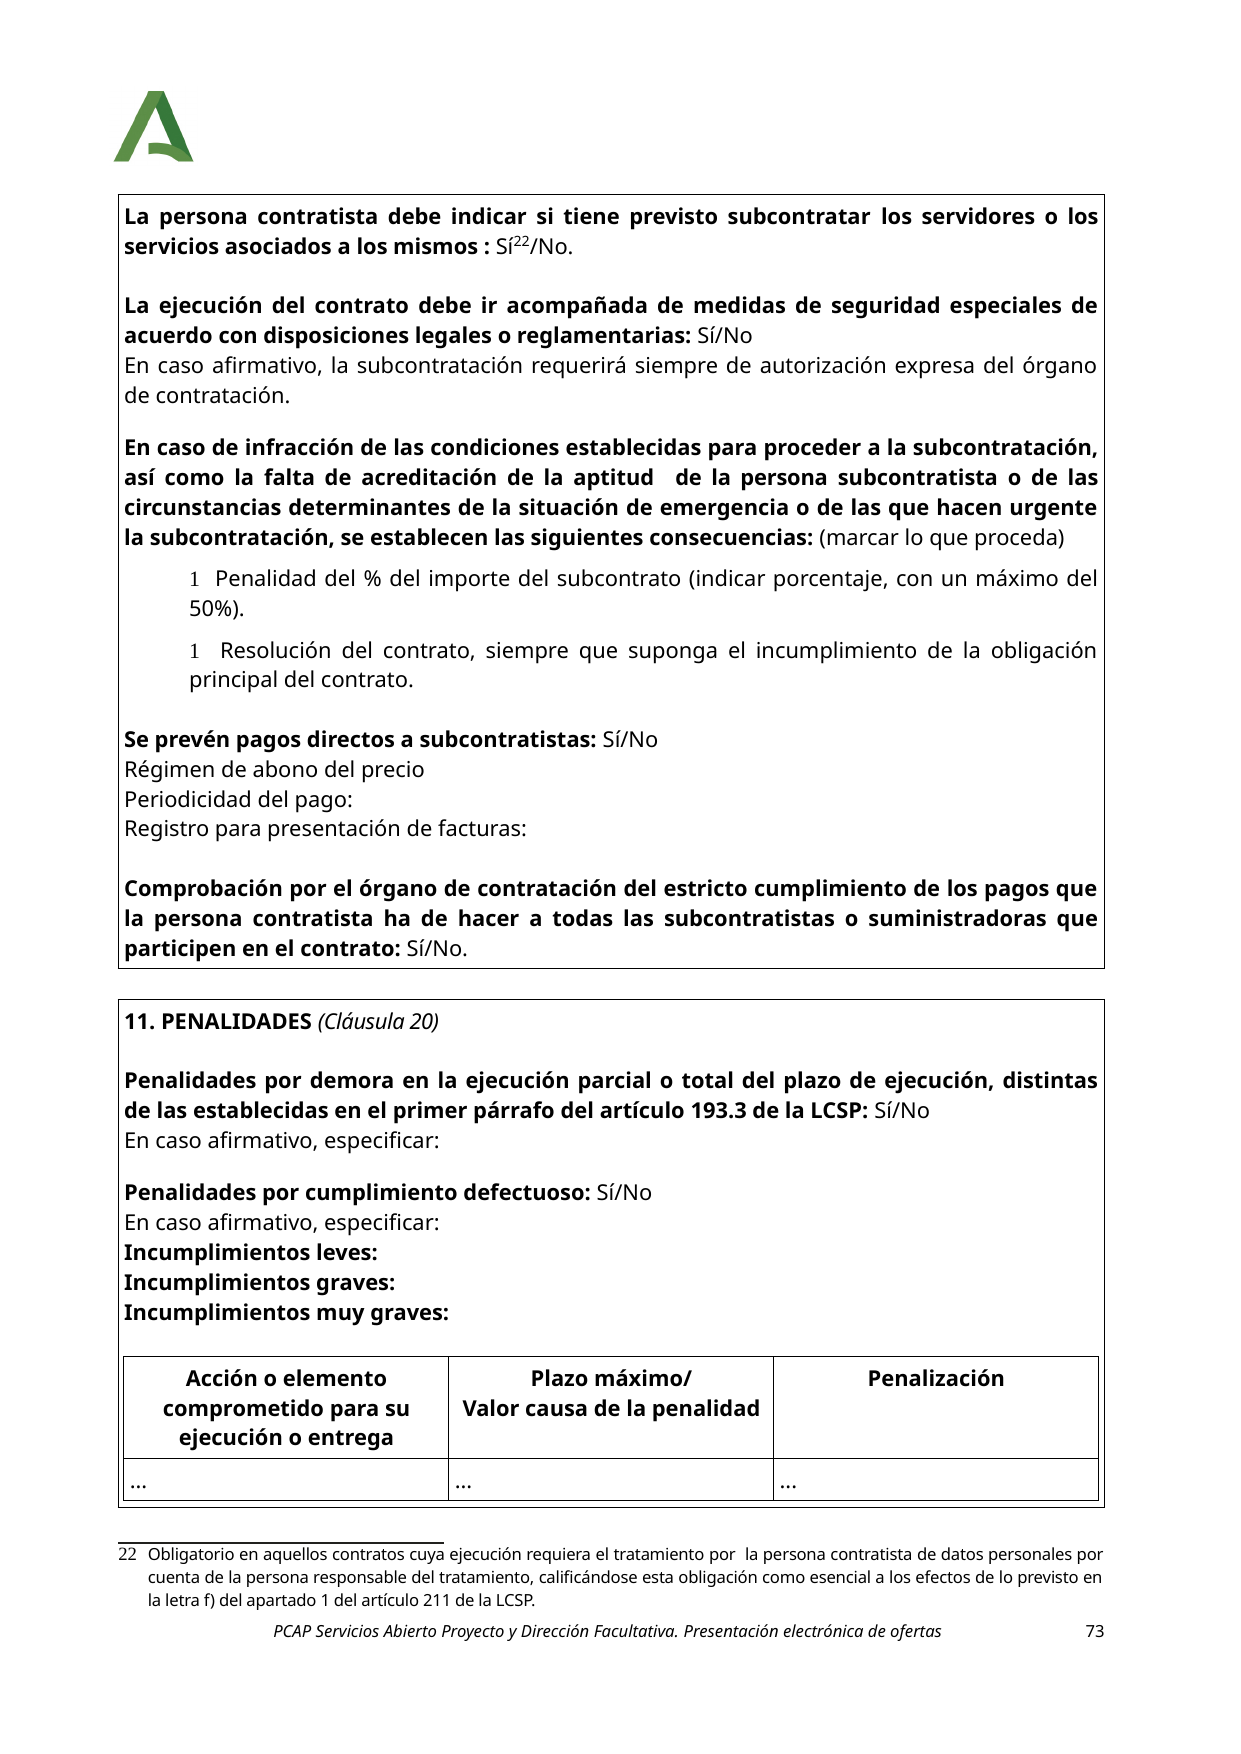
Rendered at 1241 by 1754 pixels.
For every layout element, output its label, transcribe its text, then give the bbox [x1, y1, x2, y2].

table_header La persona contratista debe indicar si tiene previsto subcontratar los servidores o los servicios asociados a los mismos : Sí/No. La ejecución del contrato debe ir acompañada de medidas de seguridad especiales de acuerdo con disposiciones legales o reglamentarias: Sí/No En caso afirmativo, la subcontratación requerirá siempre de autorización expresa del órgano de contratación. En caso de infracción de las condiciones establecidas para proceder a la subcontratación, así como la falta de acreditación de la aptitud de la persona subcontratista o de las circunstancias determinantes de la situación de emergencia o de las que hacen urgente la subcontratación, se establecen las siguientes consecuencias: (marcar lo que proceda)  Penalidad del % del importe del subcontrato (indicar porcentaje, con un máximo del 50%).  Resolución del contrato, siempre que suponga el incumplimiento de la obligación principal del contrato. Se prevén pagos directos a subcontratistas: Sí/No Régimen de abono del precio Periodicidad del pago: Registro para presentación de facturas: Comprobación por el órgano de contratación del estricto cumplimiento de los pagos que la persona contratista ha de hacer a todas las subcontratistas o suministradoras que participen en el contrato: Sí/No. [119, 195, 1104, 968]
picture [109, 86, 198, 166]
table_cell ... [774, 1459, 1098, 1500]
table_header 11. PENALIDADES (Cláusula 20) Penalidades por demora en la ejecución parcial o total del plazo de ejecución, distintas de las establecidas en el primer párrafo del artículo 193.3 de la LCSP: Sí/No En caso afirmativo, especificar: Penalidades por cumplimiento defectuoso: Sí/No En caso afirmativo, especificar: Incumplimientos leves: Incumplimientos graves: Incumplimientos muy graves: [119, 1000, 1104, 1507]
table_header Acción o elemento comprometido para su ejecución o entrega [124, 1357, 448, 1458]
table_cell ... [449, 1459, 773, 1500]
table_header Plazo máximo/ Valor causa de la penalidad [449, 1357, 773, 1458]
table_cell ... [124, 1459, 448, 1500]
table_header Penalización [774, 1357, 1098, 1458]
